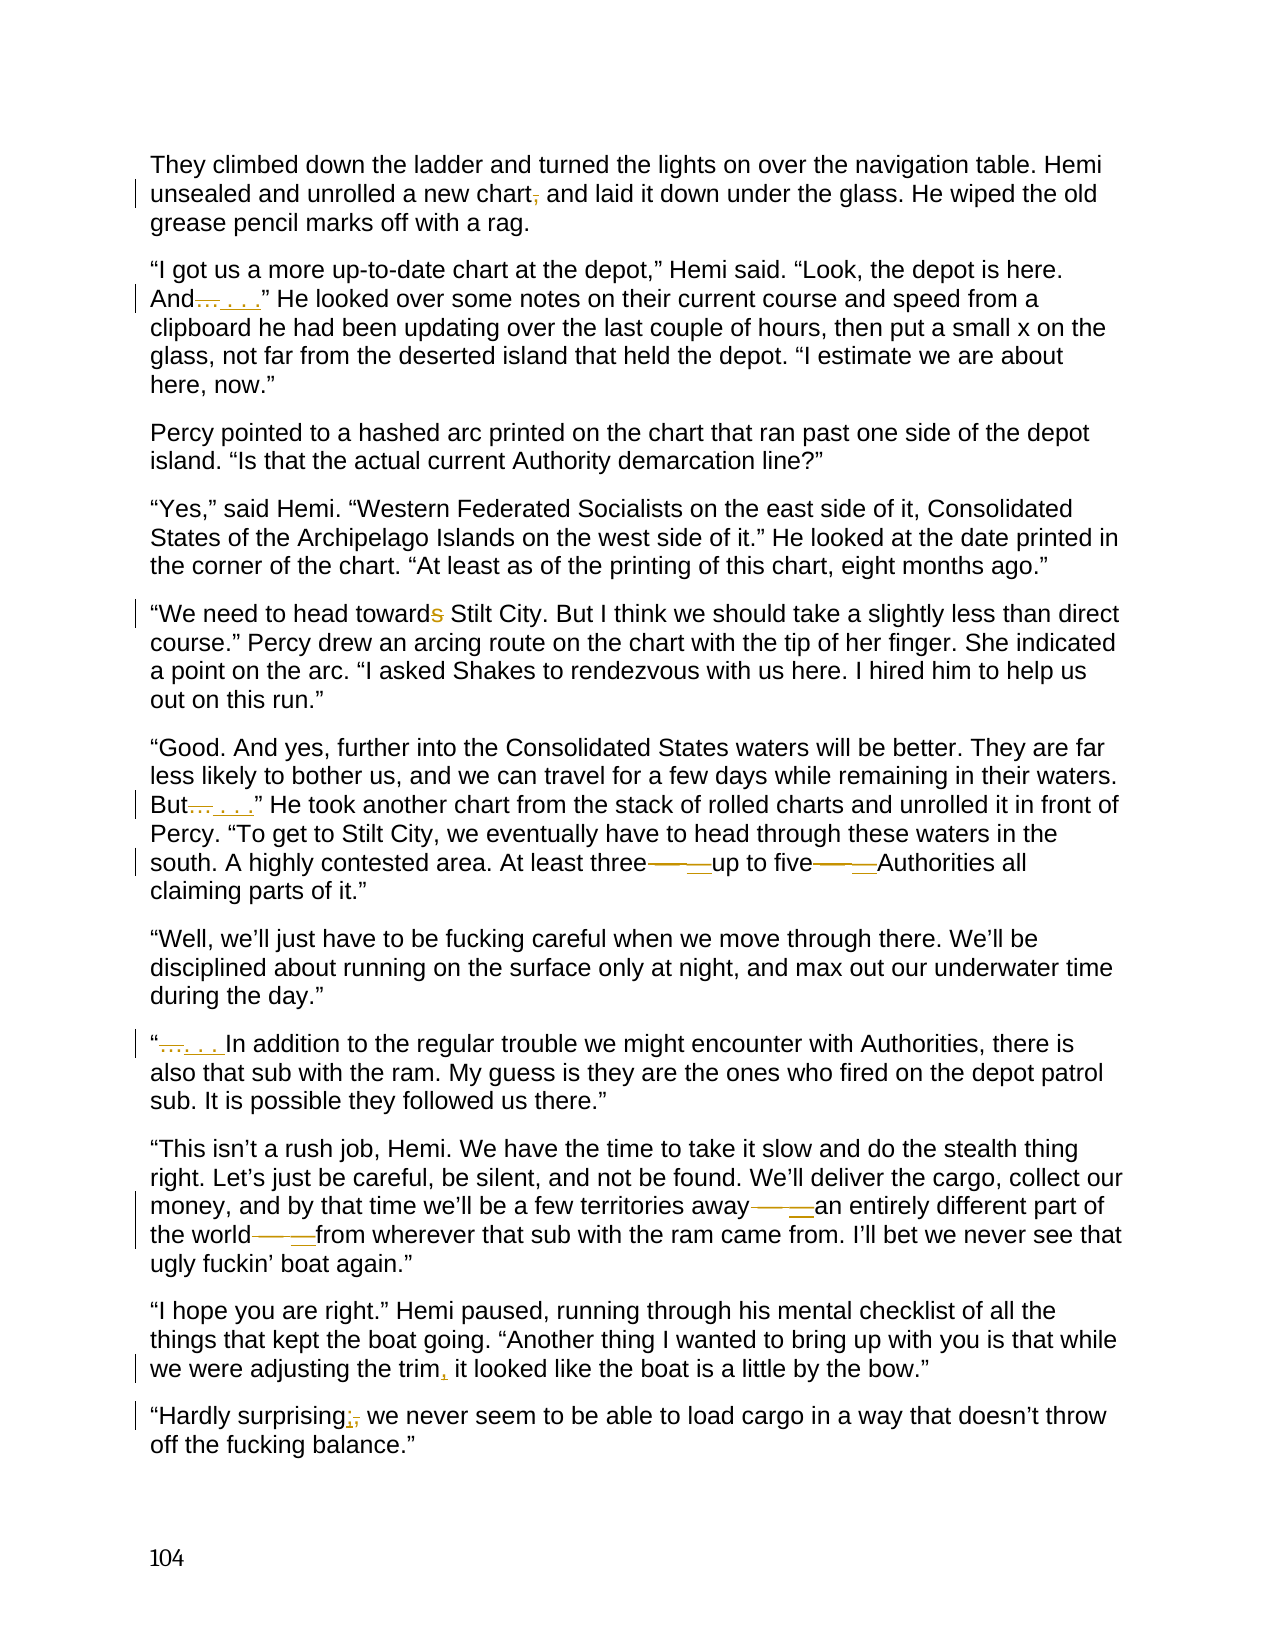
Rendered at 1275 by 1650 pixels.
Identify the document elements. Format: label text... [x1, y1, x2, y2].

text “I got us a more up-to-date chart at the depot,” Hemi said. “Look, the depot is here. And . . .” He looked over some notes on their current course and speed from a clipboard he had been updating over the last couple of hours, then put a small x on the glass, not far from the deserted island that held the depot. “I estimate we are about here, now.” [150, 255, 1125, 399]
text “Hardly surprising; we never seem to be able to load cargo in a way that doesn’t throw off the fucking balance.” [150, 1401, 1125, 1459]
text “Yes,” said Hemi. “Western Federated Socialists on the east side of it, Consolidated States of the Archipelago Islands on the west side of it.” He looked at the date printed in the corner of the chart. “At least as of the printing of this chart, eight months ago.” [150, 494, 1125, 580]
text “I hope you are right.” Hemi paused, running through his mental checklist of all the things that kept the boat going. “Another thing I wanted to bring up with you is that while we were adjusting the trim, it looked like the boat is a little by the bow.” [150, 1296, 1125, 1382]
text Percy pointed to a hashed arc printed on the chart that ran past one side of the depot island. “Is that the actual current Authority demarcation line?” [150, 417, 1125, 475]
text “We need to head toward Stilt City. But I think we should take a slightly less than direct course.” Percy drew an arcing route on the chart with the tip of her finger. She indicated a point on the arc. “I asked Shakes to rendezvous with us here. I hired him to help us out on this run.” [150, 599, 1125, 714]
text “Well, we’ll just have to be fucking careful when we move through there. We’ll be disciplined about running on the surface only at night, and max out our underwater time during the day.” [150, 924, 1125, 1010]
text “Good. And yes, further into the Consolidated States waters will be better. They are far less likely to bother us, and we can travel for a few days while remaining in their waters. But . . .” He took another chart from the stack of rolled charts and unrolled it in front of Percy. “To get to Stilt City, we eventually have to head through these waters in the south. A highly contested area. At least three—up to five—Authorities all claiming parts of it.” [150, 732, 1125, 905]
text They climbed down the ladder and turned the lights on over the navigation table. Hemi unsealed and unrolled a new chart and laid it down under the glass. He wiped the old grease pencil marks off with a rag. [150, 150, 1125, 236]
text “This isn’t a rush job, Hemi. We have the time to take it slow and do the stealth thing right. Let’s just be careful, be silent, and not be found. We’ll deliver the cargo, collect our money, and by that time we’ll be a few territories away—an entirely different part of the world—from wherever that sub with the ram came from. I’ll bet we never see that ugly fuckin’ boat again.” [150, 1134, 1125, 1277]
text “. . . In addition to the regular trouble we might encounter with Authorities, there is also that sub with the ram. My guess is they are the ones who fired on the depot patrol sub. It is possible they followed us there.” [150, 1029, 1125, 1115]
